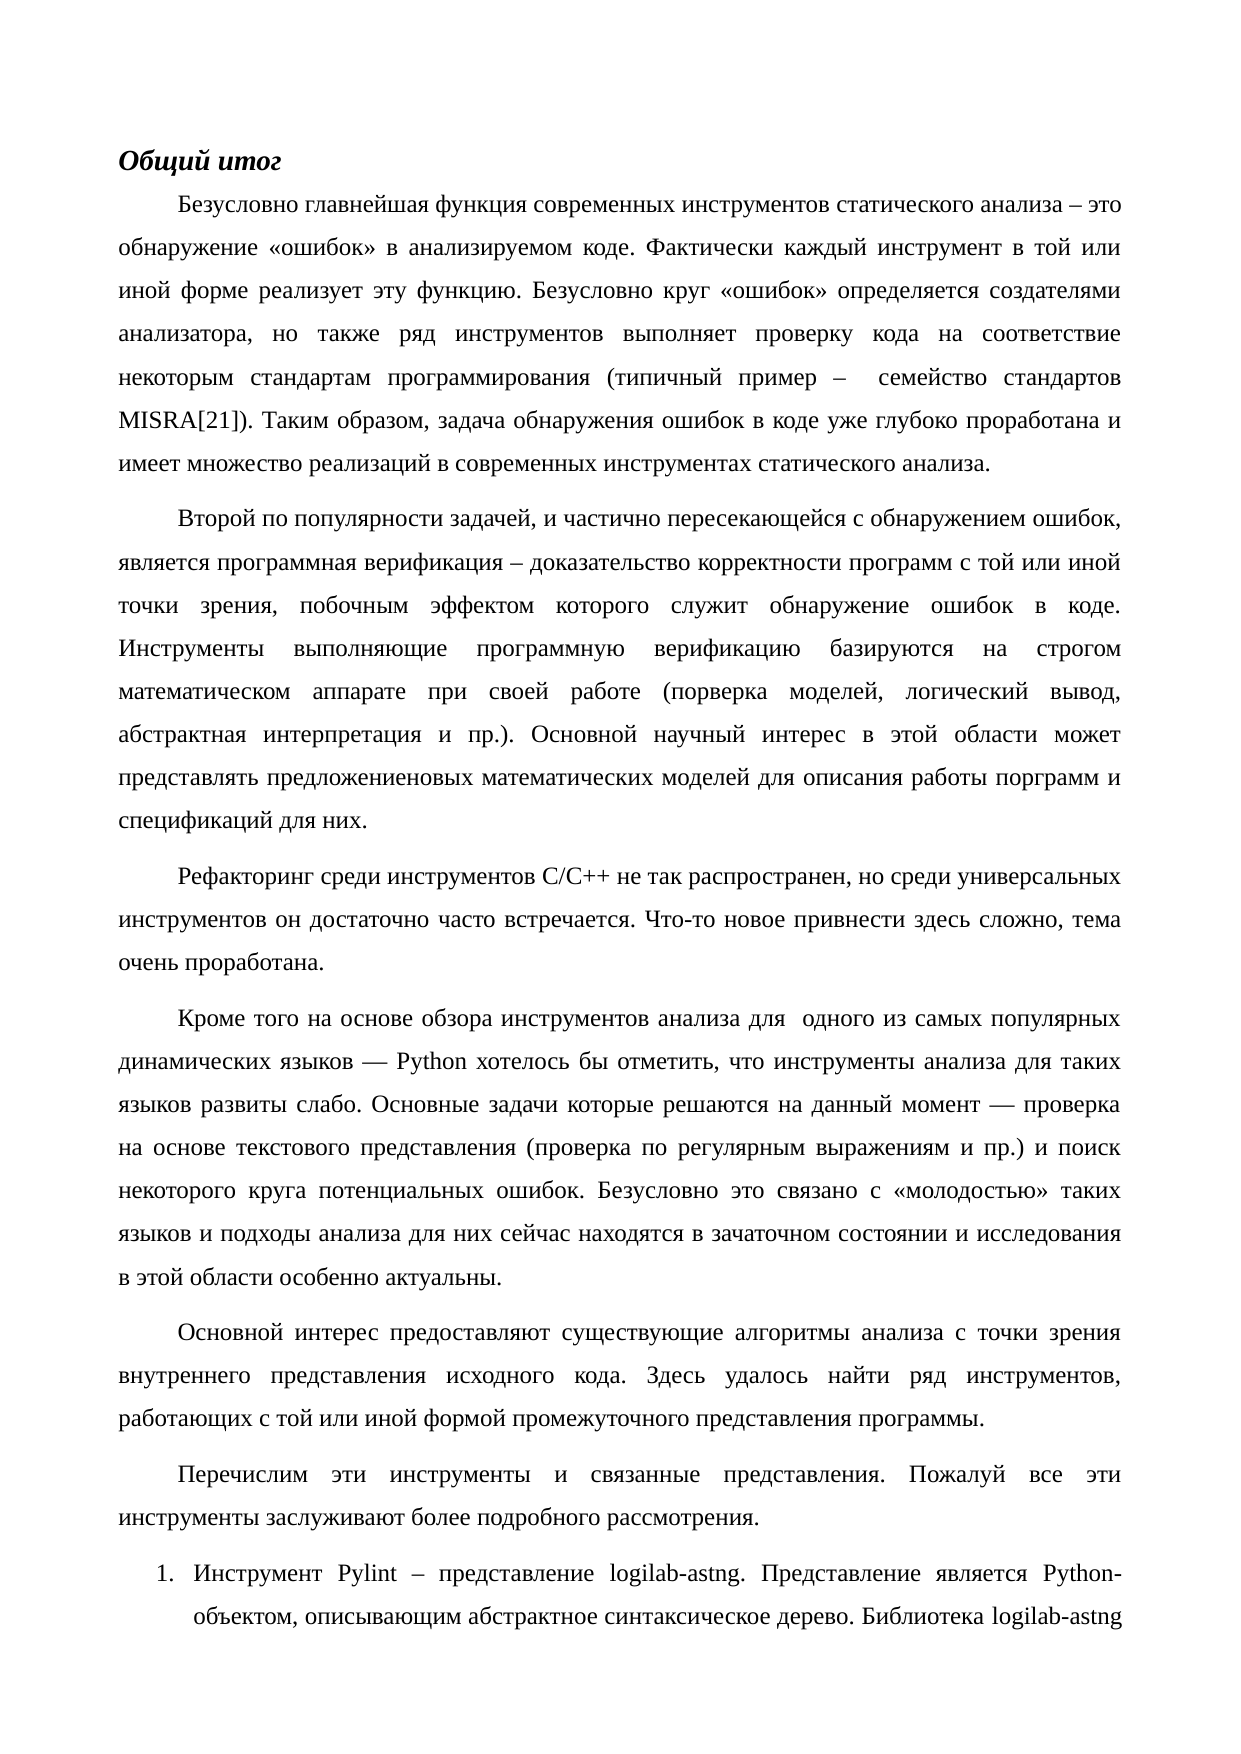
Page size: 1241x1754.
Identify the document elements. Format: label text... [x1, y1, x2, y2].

text Рефакторинг среди инструментов C/C++ не так распространен, но среди универсальных инструментов он достаточно часто встречается. Что-то новое привнести здесь сложно, тема очень проработана. [118, 861, 1122, 976]
text Кроме того на основе обзора инструментов анализа для одного из самых популярных динамических языков — Python хотелось бы отметить, что инструменты анализа для таких языков развиты слабо. Основные задачи которые решаются на данный момент — проверка на основе текстового представления (проверка по регулярным выражениям и пр.) и поиск некоторого круга потенциальных ошибок. Безусловно это связано с «молодостью» таких языков и подходы анализа для них сейчас находятся в зачаточном состоянии и исследования в этой области особенно актуальны. [118, 1003, 1122, 1290]
text Перечислим эти инструменты и связанные представления. Пожалуй все эти инструменты заслуживают более подробного рассмотрения. [118, 1459, 1122, 1531]
text Второй по популярности задачей, и частично пересекающейся с обнаружением ошибок, является программная верификация – доказательство корректности программ с той или иной точки зрения, побочным эффектом которого служит обнаружение ошибок в коде. Инструменты выполняющие программную верификацию базируются на строгом математическом аппарате при своей работе (порверка моделей, логический вывод, абстрактная интерпретация и пр.). Основной научный интерес в этой области может представлять предложениеновых математических моделей для описания работы порграмм и спецификаций для них. [118, 503, 1122, 834]
list Инструмент Pylint – представление logilab-astng. Представление является Python-объектом, описывающим абстрактное синтаксическое дерево. Библиотека logilab-astng [156, 1558, 1122, 1630]
text Безусловно главнейшая функция современных инструментов статического анализа – это обнаружение «ошибок» в анализируемом коде. Фактически каждый инструмент в той или иной форме реализует эту функцию. Безусловно круг «ошибок» определяется создателями анализатора, но также ряд инструментов выполняет проверку кода на соответствие некоторым стандартам программирования (типичный пример – семейство стандартов MISRA[21]). Таким образом, задача обнаружения ошибок в коде уже глубоко проработана и имеет множество реализаций в современных инструментах статического анализа. [118, 189, 1122, 477]
subtitle Общий итог [118, 143, 1122, 177]
text Основной интерес предоставляют существующие алгоритмы анализа с точки зрения внутреннего представления исходного кода. Здесь удалось найти ряд инструментов, работающих с той или иной формой промежуточного представления программы. [118, 1317, 1122, 1432]
